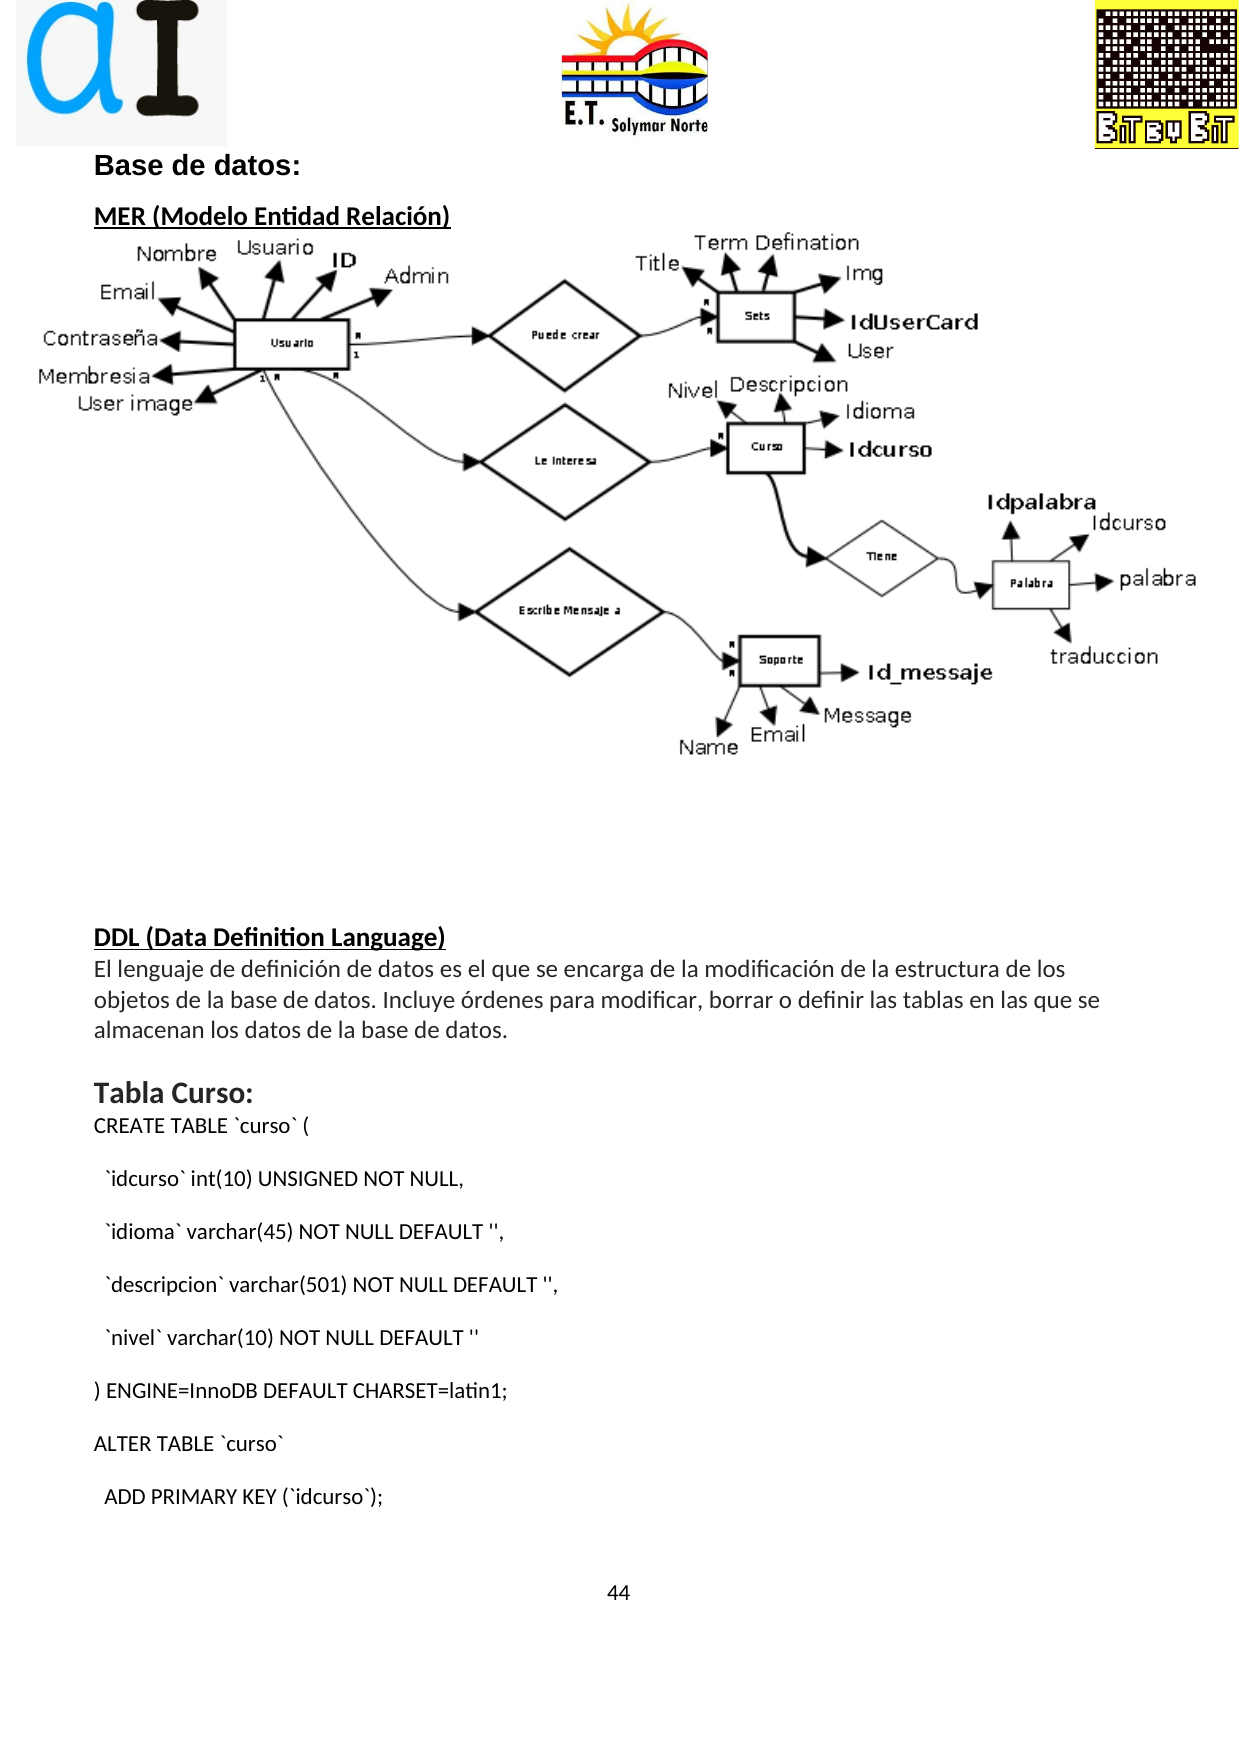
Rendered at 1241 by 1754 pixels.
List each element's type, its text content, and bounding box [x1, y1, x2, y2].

picture [561, 0, 708, 146]
text El lenguaje de definición de datos es el que se encarga de la modificación de la estructura de los objetos de la base de datos. Incluye órdenes para modificar, borrar o definir las tablas en las que se almacenan los datos de la base de datos. [94, 954, 1143, 1045]
text `idcurso` int(10) UNSIGNED NOT NULL, [94, 1164, 1143, 1192]
text ) ENGINE=InnoDB DEFAULT CHARSET=latin1; [94, 1376, 1143, 1404]
text `nivel` varchar(10) NOT NULL DEFAULT '' [94, 1323, 1143, 1351]
picture [16, 0, 228, 146]
text `idioma` varchar(45) NOT NULL DEFAULT '', [94, 1217, 1143, 1245]
text MER (Modelo Entidad Relación) [94, 199, 1143, 231]
text `descripcion` varchar(501) NOT NULL DEFAULT '', [94, 1270, 1143, 1298]
subtitle Base de datos: [94, 148, 1143, 181]
text CREATE TABLE `curso` ( [94, 1111, 1143, 1139]
text DDL (Data Definition Language) [94, 921, 1143, 954]
picture [38, 231, 1199, 761]
text Tabla Curso: [94, 1073, 1143, 1111]
picture [1094, 0, 1239, 149]
text ADD PRIMARY KEY (`idcurso`); [94, 1482, 1143, 1511]
text ALTER TABLE `curso` [94, 1429, 1143, 1457]
